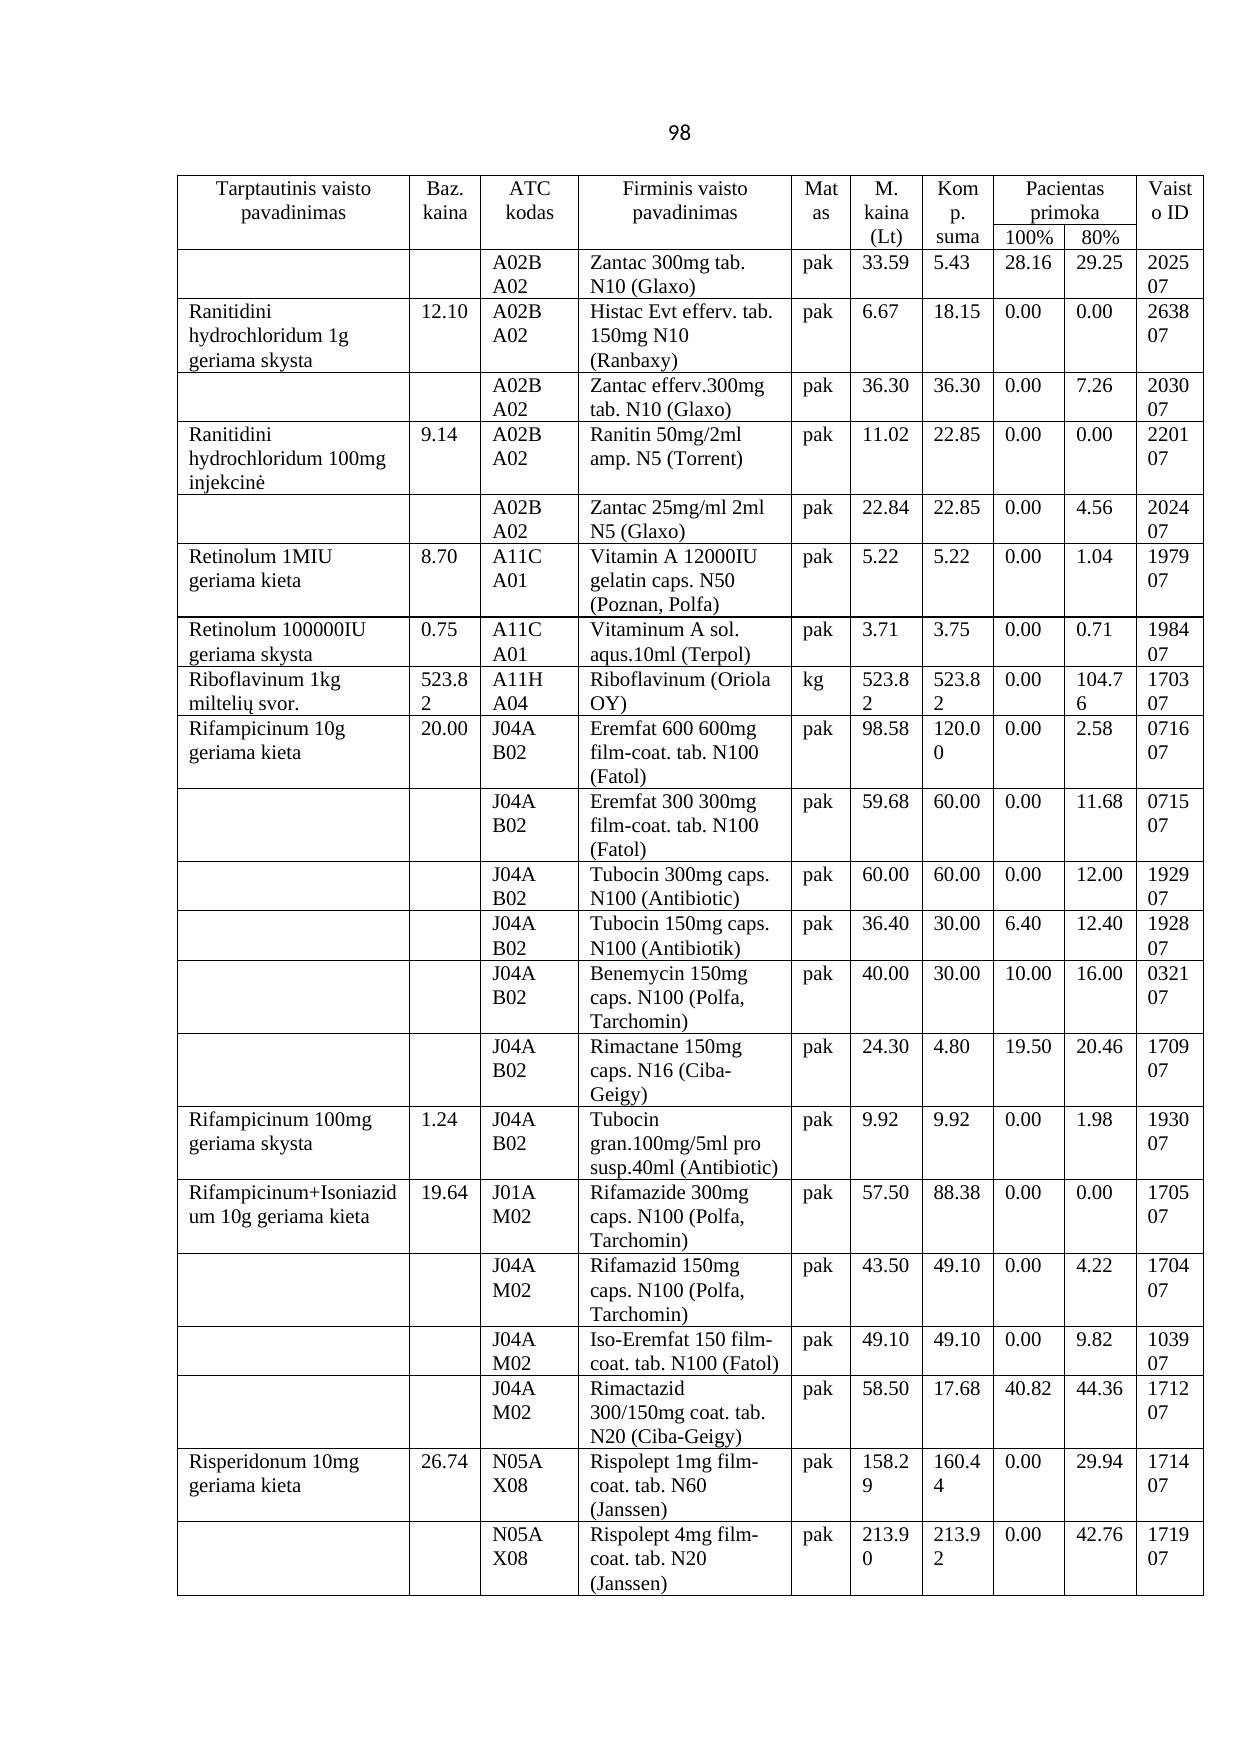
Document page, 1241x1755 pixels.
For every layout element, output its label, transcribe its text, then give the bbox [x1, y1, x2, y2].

table_cell pak [792, 1107, 850, 1179]
table_cell Riboflavinum 1kg miltelių svor. [178, 667, 409, 715]
table_cell [410, 911, 480, 959]
table_cell [178, 1327, 409, 1375]
table_cell 0.00 [994, 716, 1064, 788]
table_cell 3.71 [851, 618, 922, 666]
table_cell Rifamazide 300mg caps. N100 (Polfa, Tarchomin) [579, 1180, 791, 1252]
table_cell 0.00 [994, 1522, 1064, 1594]
table_cell 523.82 [851, 667, 922, 715]
table_cell Tubocin 300mg caps. N100 (Antibiotic) [579, 862, 791, 910]
table_cell 192807 [1137, 911, 1203, 959]
table_cell 0.00 [994, 299, 1064, 372]
table_header Firminis vaisto pavadinimas [579, 176, 791, 249]
table_cell [178, 1376, 409, 1448]
table_cell A02B A02 [481, 373, 578, 421]
table_cell 9.92 [923, 1107, 993, 1179]
table_cell 0.00 [1065, 422, 1136, 494]
table_cell 5.22 [851, 544, 922, 616]
table_cell Retinolum 100000IU geriama skysta [178, 618, 409, 666]
table_cell Eremfat 300 300mg film-coat. tab. N100 (Fatol) [579, 789, 791, 861]
table_header Baz. kaina [410, 176, 480, 249]
table_cell Tubocin 150mg caps. N100 (Antibiotik) [579, 911, 791, 959]
table_cell Riboflavinum (Oriola OY) [579, 667, 791, 715]
table_header ATC kodas [481, 176, 578, 249]
table_cell pak [792, 1376, 850, 1448]
table_cell [178, 250, 409, 298]
table_cell 20.00 [410, 716, 480, 788]
table_cell A11C A01 [481, 544, 578, 616]
table_cell 43.50 [851, 1254, 922, 1326]
table_cell 0.00 [994, 422, 1064, 494]
table_cell 100% [994, 225, 1064, 249]
table_cell 12.00 [1065, 862, 1136, 910]
table_cell pak [792, 373, 850, 421]
table_cell [178, 911, 409, 959]
table_cell 44.36 [1065, 1376, 1136, 1448]
table_cell Histac Evt efferv. tab. 150mg N10 (Ranbaxy) [579, 299, 791, 372]
table_cell pak [792, 1034, 850, 1106]
table_cell 0.00 [994, 618, 1064, 666]
table_cell J04A B02 [481, 789, 578, 861]
table_cell Rimactane 150mg caps. N16 (Ciba-Geigy) [579, 1034, 791, 1106]
table_cell 60.00 [851, 862, 922, 910]
table_cell 0.71 [1065, 618, 1136, 666]
table_header M. kaina (Lt) [851, 176, 922, 249]
table_cell 16.00 [1065, 961, 1136, 1033]
table_cell 9.14 [410, 422, 480, 494]
table_cell 4.22 [1065, 1254, 1136, 1326]
table_cell A11C A01 [481, 618, 578, 666]
table_cell 0.75 [410, 618, 480, 666]
table_cell [410, 1522, 480, 1594]
table_cell J04A B02 [481, 1107, 578, 1179]
table_cell 19.64 [410, 1180, 480, 1252]
table_cell 4.56 [1065, 495, 1136, 543]
table_cell [410, 1034, 480, 1106]
table_cell 193007 [1137, 1107, 1203, 1179]
table_cell 171207 [1137, 1376, 1203, 1448]
table_cell J04A B02 [481, 862, 578, 910]
table_cell Iso-Eremfat 150 film-coat. tab. N100 (Fatol) [579, 1327, 791, 1375]
table_cell J04A M02 [481, 1376, 578, 1448]
table_cell pak [792, 862, 850, 910]
table_cell 197907 [1137, 544, 1203, 616]
table_cell J04A M02 [481, 1254, 578, 1326]
table_cell Eremfat 600 600mg film-coat. tab. N100 (Fatol) [579, 716, 791, 788]
table_cell Tubocin gran.100mg/5ml pro susp.40ml (Antibiotic) [579, 1107, 791, 1179]
table_cell pak [792, 1522, 850, 1594]
table_cell 58.50 [851, 1376, 922, 1448]
table_cell 49.10 [851, 1327, 922, 1375]
table_cell pak [792, 250, 850, 298]
table_cell 1.24 [410, 1107, 480, 1179]
table_cell 49.10 [923, 1254, 993, 1326]
table_cell [410, 961, 480, 1033]
table_cell 0.00 [994, 495, 1064, 543]
table_cell [410, 1254, 480, 1326]
table_cell Rifamazid 150mg caps. N100 (Polfa, Tarchomin) [579, 1254, 791, 1326]
table_cell [410, 250, 480, 298]
table_cell 120.00 [923, 716, 993, 788]
table_cell pak [792, 1180, 850, 1252]
table_cell 8.70 [410, 544, 480, 616]
table_cell 18.15 [923, 299, 993, 372]
table_cell 40.82 [994, 1376, 1064, 1448]
table_cell pak [792, 1254, 850, 1326]
table_cell 7.26 [1065, 373, 1136, 421]
table_cell 104.76 [1065, 667, 1136, 715]
table_cell 213.90 [851, 1522, 922, 1594]
table_cell 3.75 [923, 618, 993, 666]
table_cell 170907 [1137, 1034, 1203, 1106]
table_cell 263807 [1137, 299, 1203, 372]
table_cell 0.00 [994, 1254, 1064, 1326]
table_cell 213.92 [923, 1522, 993, 1594]
table_cell 60.00 [923, 862, 993, 910]
table_cell 0.00 [994, 373, 1064, 421]
table_cell A11H A04 [481, 667, 578, 715]
table_cell 60.00 [923, 789, 993, 861]
table_cell [410, 789, 480, 861]
table_cell 5.22 [923, 544, 993, 616]
table_cell [410, 495, 480, 543]
table_cell 032107 [1137, 961, 1203, 1033]
table_cell Ranitin 50mg/2ml amp. N5 (Torrent) [579, 422, 791, 494]
table_cell pak [792, 544, 850, 616]
table_cell 22.84 [851, 495, 922, 543]
table_cell 0.00 [1065, 1180, 1136, 1252]
table_cell 0.00 [994, 544, 1064, 616]
table_cell 170307 [1137, 667, 1203, 715]
table_cell kg [792, 667, 850, 715]
table_cell 36.30 [851, 373, 922, 421]
table_cell J04A B02 [481, 716, 578, 788]
table_cell A02B A02 [481, 422, 578, 494]
table_cell 57.50 [851, 1180, 922, 1252]
table_cell 0.00 [994, 667, 1064, 715]
table_cell 20.46 [1065, 1034, 1136, 1106]
table_cell 59.68 [851, 789, 922, 861]
table_cell 0.00 [994, 1327, 1064, 1375]
table_cell 19.50 [994, 1034, 1064, 1106]
table_cell 26.74 [410, 1449, 480, 1521]
table_cell pak [792, 618, 850, 666]
table_cell Ranitidini hydrochloridum 100mg injekcinė [178, 422, 409, 494]
table_cell 36.40 [851, 911, 922, 959]
table_cell A02B A02 [481, 250, 578, 298]
table_cell 071507 [1137, 789, 1203, 861]
table_cell 523.82 [923, 667, 993, 715]
table_cell 9.92 [851, 1107, 922, 1179]
table_cell 29.94 [1065, 1449, 1136, 1521]
table_cell 24.30 [851, 1034, 922, 1106]
table_cell 11.02 [851, 422, 922, 494]
table_cell 28.16 [994, 250, 1064, 298]
table_cell 071607 [1137, 716, 1203, 788]
table_cell 12.40 [1065, 911, 1136, 959]
table_cell Risperidonum 10mg geriama kieta [178, 1449, 409, 1521]
table_cell pak [792, 495, 850, 543]
table_cell 171407 [1137, 1449, 1203, 1521]
table_cell 6.67 [851, 299, 922, 372]
table_cell [178, 1254, 409, 1326]
table_cell 80% [1065, 225, 1136, 249]
table_cell [410, 1327, 480, 1375]
table_cell J04A B02 [481, 961, 578, 1033]
table_cell Zantac 300mg tab. N10 (Glaxo) [579, 250, 791, 298]
table_cell J01A M02 [481, 1180, 578, 1252]
table_cell 10.00 [994, 961, 1064, 1033]
table_cell A02B A02 [481, 495, 578, 543]
table_header Pacientas primoka [994, 176, 1136, 224]
table_cell 11.68 [1065, 789, 1136, 861]
table_cell N05A X08 [481, 1449, 578, 1521]
table_cell 29.25 [1065, 250, 1136, 298]
table_cell Retinolum 1MIU geriama kieta [178, 544, 409, 616]
table_cell 4.80 [923, 1034, 993, 1106]
table_cell 220107 [1137, 422, 1203, 494]
table_cell Rifampicinum+Isoniazidum 10g geriama kieta [178, 1180, 409, 1252]
table_cell 0.00 [994, 1449, 1064, 1521]
table_cell J04A B02 [481, 1034, 578, 1106]
table_cell pak [792, 1327, 850, 1375]
table_cell 192907 [1137, 862, 1203, 910]
table_header Komp. suma (Lt) [923, 176, 993, 249]
table_cell Zantac efferv.300mg tab. N10 (Glaxo) [579, 373, 791, 421]
table_cell 30.00 [923, 911, 993, 959]
table_cell J04A B02 [481, 911, 578, 959]
table_cell [178, 789, 409, 861]
table_cell 12.10 [410, 299, 480, 372]
table_cell 202507 [1137, 250, 1203, 298]
table_cell 36.30 [923, 373, 993, 421]
table_cell 9.82 [1065, 1327, 1136, 1375]
table_cell [178, 1034, 409, 1106]
table_cell Rifampicinum 10g geriama kieta [178, 716, 409, 788]
table_cell 22.85 [923, 422, 993, 494]
table_cell 170407 [1137, 1254, 1203, 1326]
table_cell 158.29 [851, 1449, 922, 1521]
table_cell 17.68 [923, 1376, 993, 1448]
table_cell 30.00 [923, 961, 993, 1033]
table_cell pak [792, 299, 850, 372]
table_cell pak [792, 716, 850, 788]
table_cell Vitaminum A sol. aqus.10ml (Terpol) [579, 618, 791, 666]
table_cell 40.00 [851, 961, 922, 1033]
table_cell Rispolept 4mg film-coat. tab. N20 (Janssen) [579, 1522, 791, 1594]
table_cell [178, 961, 409, 1033]
table_cell 33.59 [851, 250, 922, 298]
table_cell 523.82 [410, 667, 480, 715]
table_cell Rifampicinum 100mg geriama skysta [178, 1107, 409, 1179]
table_cell Vitamin A 12000IU gelatin caps. N50 (Poznan, Polfa) [579, 544, 791, 616]
table_cell 171907 [1137, 1522, 1203, 1594]
table_cell [410, 373, 480, 421]
table_cell 0.00 [994, 1180, 1064, 1252]
table_cell pak [792, 911, 850, 959]
table_cell Benemycin 150mg caps. N100 (Polfa, Tarchomin) [579, 961, 791, 1033]
table_cell 0.00 [994, 862, 1064, 910]
table_cell Rimactazid 300/150mg coat. tab. N20 (Ciba-Geigy) [579, 1376, 791, 1448]
table_cell 0.00 [994, 1107, 1064, 1179]
table_cell 98.58 [851, 716, 922, 788]
table_cell 0.00 [994, 789, 1064, 861]
table_cell 198407 [1137, 618, 1203, 666]
table_cell N05A X08 [481, 1522, 578, 1594]
table_cell pak [792, 422, 850, 494]
table_cell 103907 [1137, 1327, 1203, 1375]
table_cell 5.43 [923, 250, 993, 298]
table_cell 1.98 [1065, 1107, 1136, 1179]
table_cell 22.85 [923, 495, 993, 543]
table_cell 1.04 [1065, 544, 1136, 616]
table_cell 0.00 [1065, 299, 1136, 372]
table_cell [410, 862, 480, 910]
table_cell 49.10 [923, 1327, 993, 1375]
table_cell 42.76 [1065, 1522, 1136, 1594]
table_header Vaisto ID [1137, 176, 1203, 249]
table_cell Rispolept 1mg film-coat. tab. N60 (Janssen) [579, 1449, 791, 1521]
table_cell [178, 373, 409, 421]
table_cell 160.44 [923, 1449, 993, 1521]
table_cell 203007 [1137, 373, 1203, 421]
table_cell pak [792, 961, 850, 1033]
table_cell Zantac 25mg/ml 2ml N5 (Glaxo) [579, 495, 791, 543]
table_cell pak [792, 1449, 850, 1521]
table_cell [178, 862, 409, 910]
table_cell 202407 [1137, 495, 1203, 543]
table_cell Ranitidini hydrochloridum 1g geriama skysta [178, 299, 409, 372]
table_cell 88.38 [923, 1180, 993, 1252]
table_cell [410, 1376, 480, 1448]
table_cell J04A M02 [481, 1327, 578, 1375]
table_header Tarptautinis vaisto pavadinimas [178, 176, 409, 249]
table_cell [178, 1522, 409, 1594]
table_cell [178, 495, 409, 543]
table_cell 2.58 [1065, 716, 1136, 788]
table_header Matas [792, 176, 850, 249]
table_cell 170507 [1137, 1180, 1203, 1252]
table_cell A02B A02 [481, 299, 578, 372]
table_cell pak [792, 789, 850, 861]
table_cell 6.40 [994, 911, 1064, 959]
